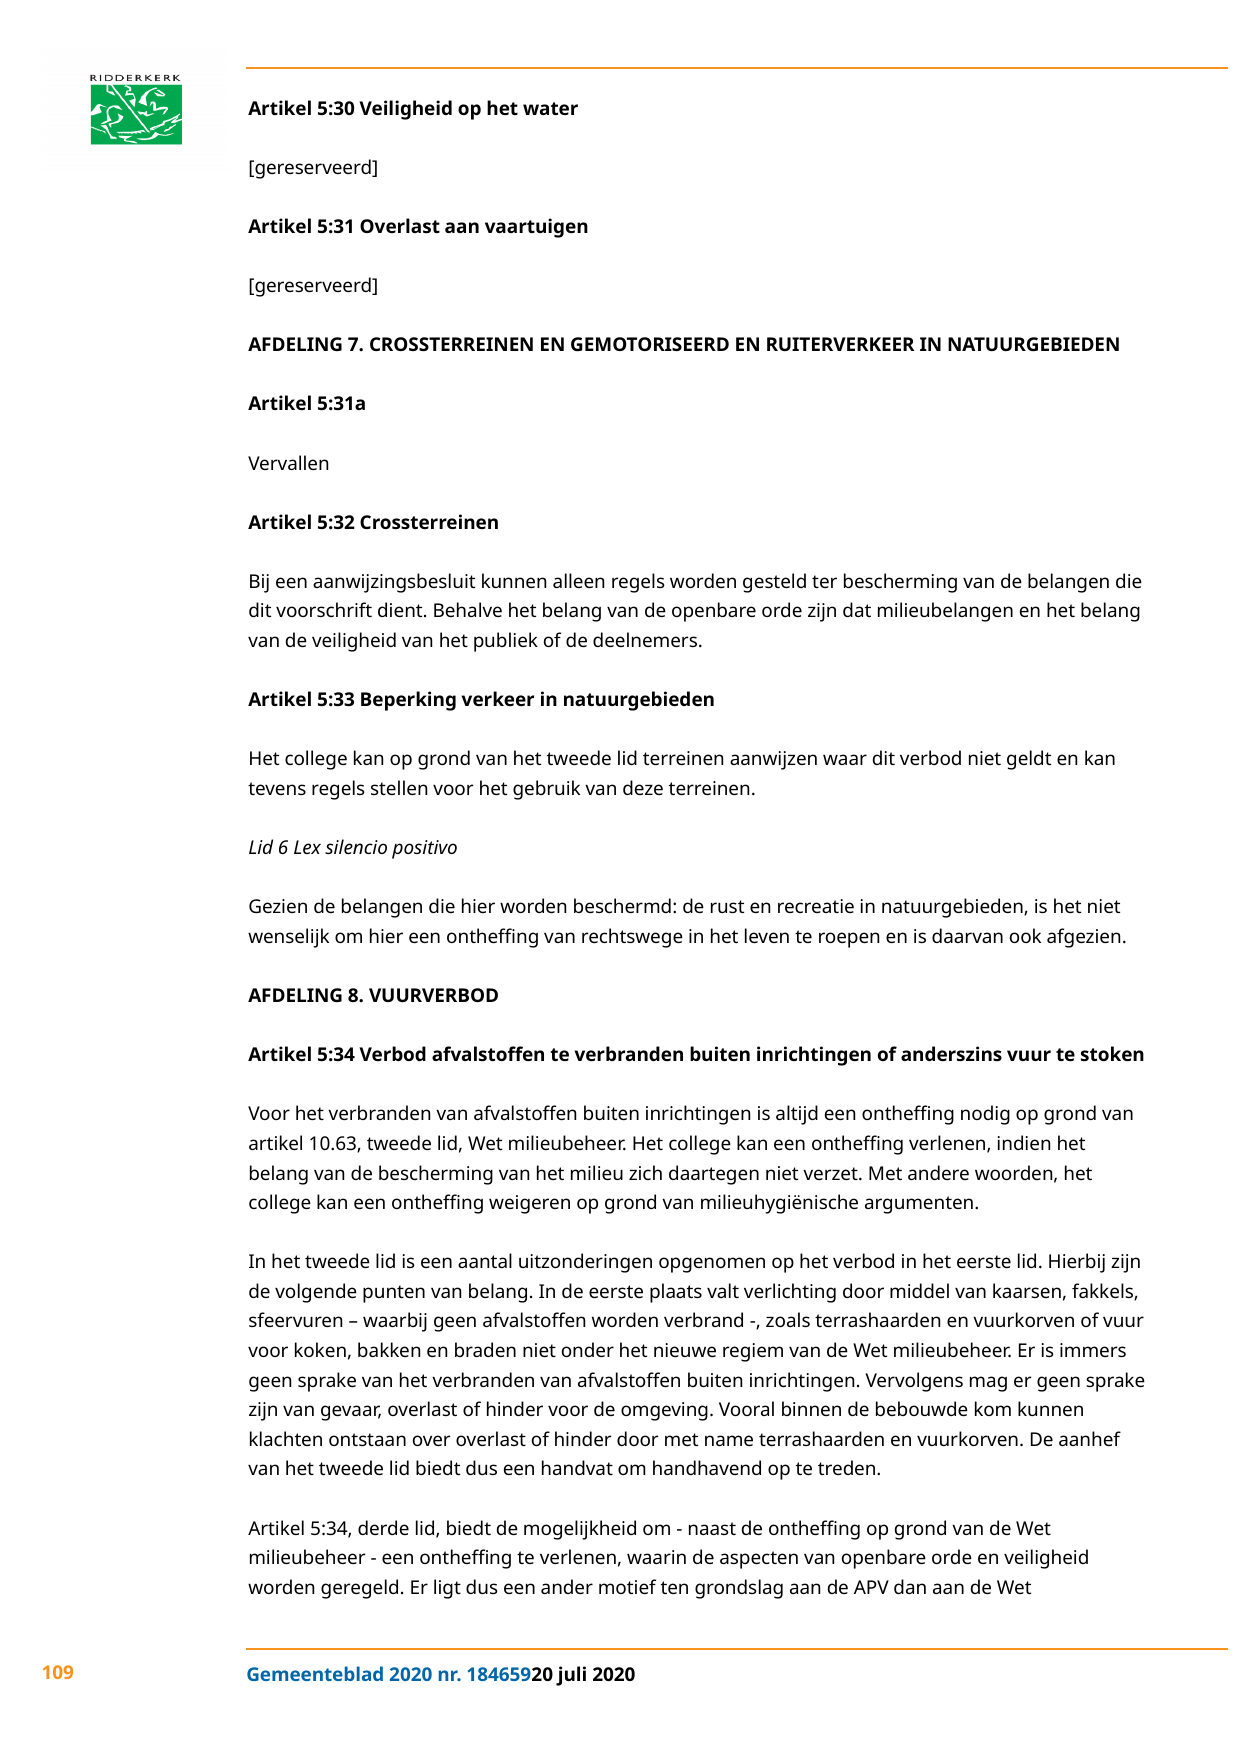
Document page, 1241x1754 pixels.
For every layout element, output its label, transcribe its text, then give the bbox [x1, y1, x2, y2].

text Vervallen [248, 450, 1152, 476]
text Artikel 5:34, derde lid, biedt de mogelijkheid om - naast de ontheffing op grond van de Wet milieubeheer - een ontheffing te verlenen, waarin de aspecten van openbare orde en veiligheid worden geregeld. Er ligt dus een ander motief ten grondslag aan de APV dan aan de Wet [248, 1515, 1152, 1600]
text Bij een aanwijzingsbesluit kunnen alleen regels worden gesteld ter bescherming van de belangen die dit voorschrift dient. Behalve het belang van de openbare orde zijn dat milieubelangen en het belang van de veiligheid van het publiek of de deelnemers. [248, 568, 1152, 653]
text Artikel 5:31a [248, 391, 1152, 416]
text Artikel 5:34 Verbod afvalstoffen te verbranden buiten inrichtingen of anderszins vuur te stoken [248, 1041, 1152, 1067]
text In het tweede lid is een aantal uitzonderingen opgenomen op het verbod in het eerste lid. Hierbij zijn de volgende punten van belang. In de eerste plaats valt verlichting door middel van kaarsen, fakkels, sfeervuren – waarbij geen afvalstoffen worden verbrand -, zoals terrashaarden en vuurkorven of vuur voor koken, bakken en braden niet onder het nieuwe regiem van de Wet milieubeheer. Er is immers geen sprake van het verbranden van afvalstoffen buiten inrichtingen. Vervolgens mag er geen sprake zijn van gevaar, overlast of hinder voor de omgeving. Vooral binnen de bebouwde kom kunnen klachten ontstaan over overlast of hinder door met name terrashaarden en vuurkorven. De aanhef van het tweede lid biedt dus een handvat om handhavend op te treden. [248, 1248, 1152, 1481]
text Artikel 5:31 Overlast aan vaartuigen [248, 213, 1152, 239]
text Artikel 5:30 Veiligheid op het water [248, 95, 1152, 121]
text Voor het verbranden van afvalstoffen buiten inrichtingen is altijd een ontheffing nodig op grond van artikel 10.63, tweede lid, Wet milieubeheer. Het college kan een ontheffing verlenen, indien het belang van de bescherming van het milieu zich daartegen niet verzet. Met andere woorden, het college kan een ontheffing weigeren op grond van milieuhygiënische argumenten. [248, 1101, 1152, 1215]
text Lid 6 Lex silencio positivo [248, 834, 1152, 860]
text [gereserveerd] [248, 154, 1152, 180]
text Gezien de belangen die hier worden beschermd: de rust en recreatie in natuurgebieden, is het niet wenselijk om hier een ontheffing van rechtswege in het leven te roepen en is daarvan ook afgezien. [248, 893, 1152, 949]
picture [41, 47, 231, 172]
text [gereserveerd] [248, 272, 1152, 298]
text Artikel 5:32 Crossterreinen [248, 509, 1152, 535]
text Het college kan op grond van het tweede lid terreinen aanwijzen waar dit verbod niet geldt en kan tevens regels stellen voor het gebruik van deze terreinen. [248, 746, 1152, 801]
text AFDELING 8. VUURVERBOD [248, 982, 1152, 1008]
text Artikel 5:33 Beperking verkeer in natuurgebieden [248, 686, 1152, 712]
text AFDELING 7. CROSSTERREINEN EN GEMOTORISEERD EN RUITERVERKEER IN NATUURGEBIEDEN [248, 331, 1152, 357]
